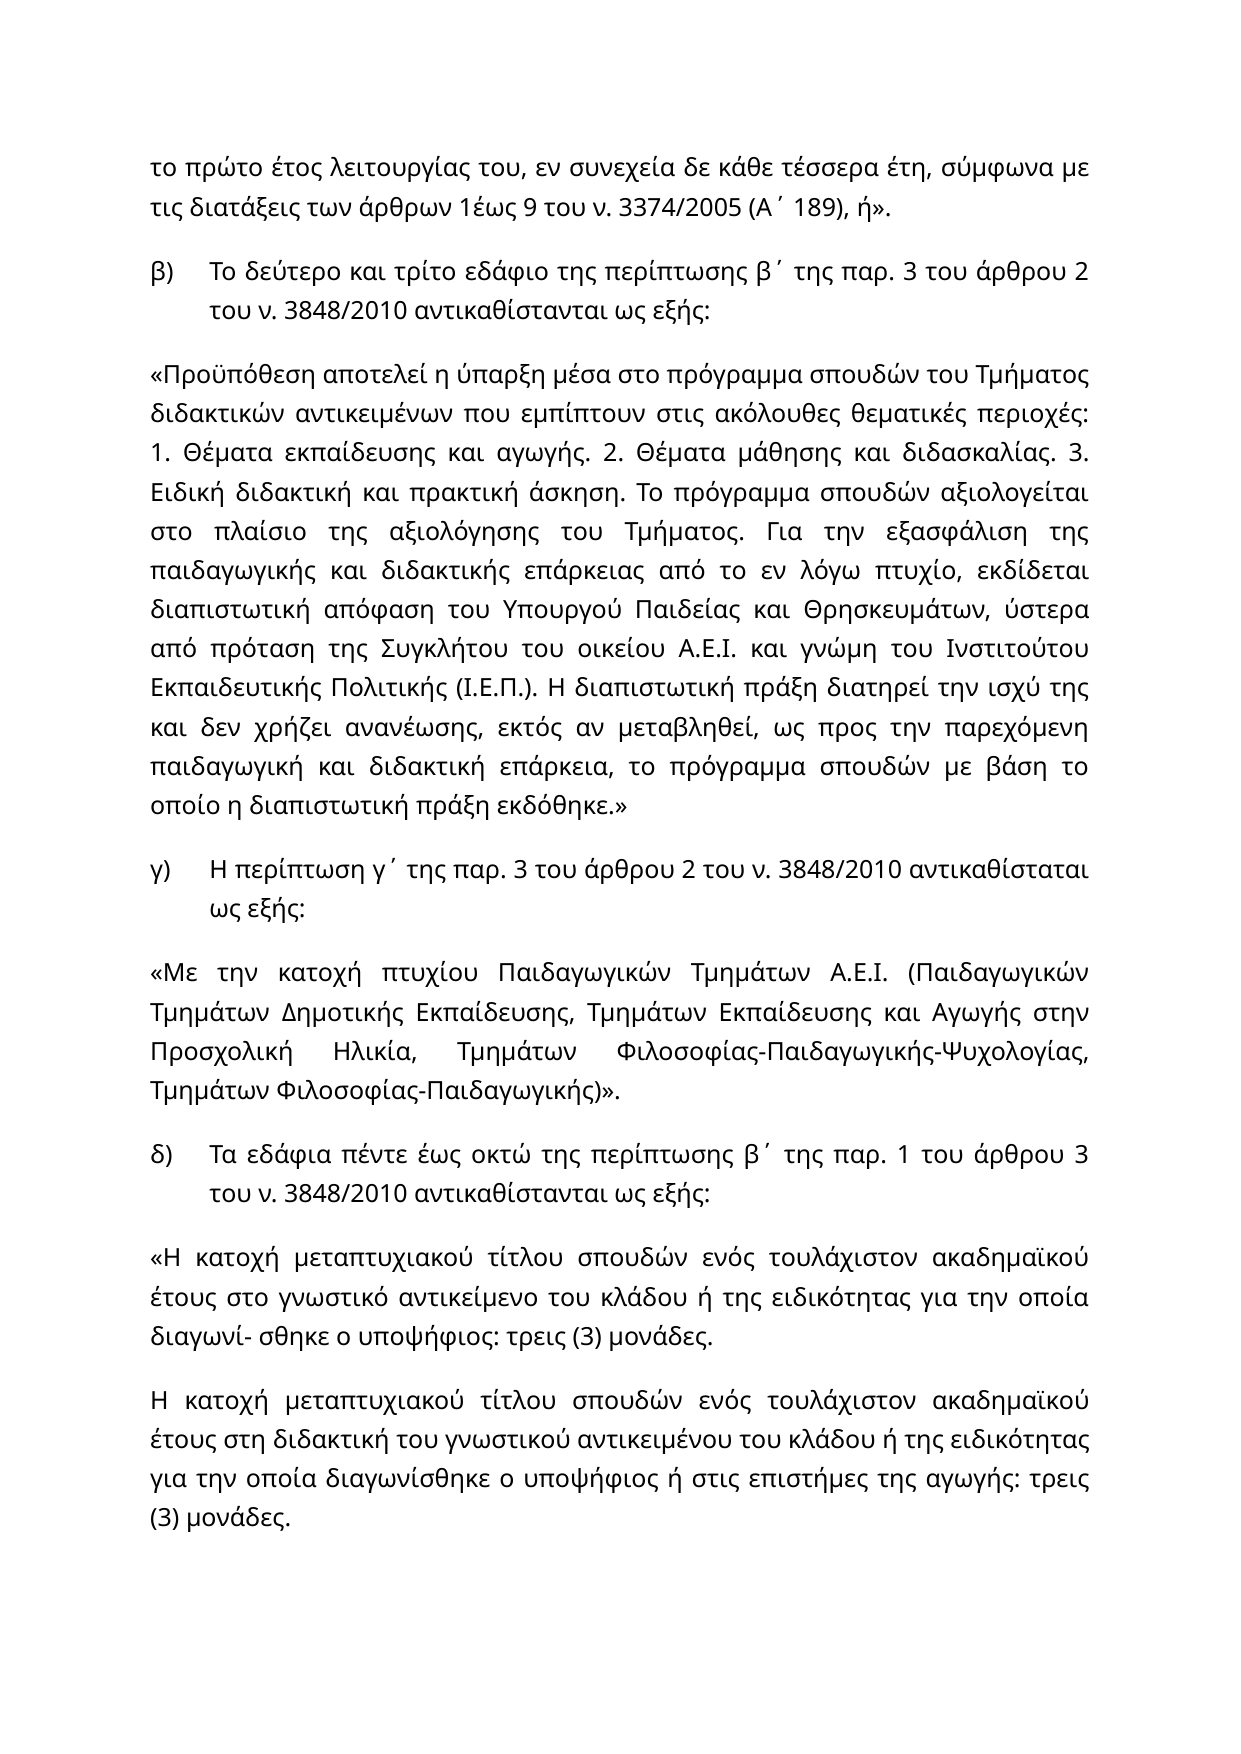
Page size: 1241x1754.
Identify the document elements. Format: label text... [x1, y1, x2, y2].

text Η κατοχή μεταπτυχιακού τίτλου σπουδών ενός τουλάχιστον ακαδημαϊκού έτους στη διδακτική του γνωστικού αντικειμένου του κλάδου ή της ειδικότητας για την οποία διαγωνίσθηκε ο υποψήφιος ή στις επιστήμες της αγωγής: τρεις (3) μονάδες. [150, 1382, 1090, 1534]
text το πρώτο έτος λειτουργίας του, εν συνεχεία δε κάθε τέσσερα έτη, σύμφωνα με τις διατάξεις των άρθρων 1έως 9 του ν. 3374/2005 (Α΄ 189), ή». [150, 150, 1090, 223]
text «Προϋπόθεση αποτελεί η ύπαρξη μέσα στο πρόγραμμα σπουδών του Τμήματος διδακτικών αντικειμένων που εμπίπτουν στις ακόλουθες θεματικές περιοχές: 1. Θέματα εκπαίδευσης και αγωγής. 2. Θέματα μάθησης και διδασκαλίας. 3. Ειδική διδακτική και πρακτική άσκηση. Το πρόγραμμα σπουδών αξιολογείται στο πλαίσιο της αξιολόγησης του Τμήματος. Για την εξασφάλιση της παιδαγωγικής και διδακτικής επάρκειας από το εν λόγω πτυχίο, εκδίδεται διαπιστωτική απόφαση του Υπουργού Παιδείας και Θρησκευμάτων, ύστερα από πρόταση της Συγκλήτου του οικείου Α.Ε.Ι. και γνώμη του Ινστιτούτου Εκπαιδευτικής Πολιτικής (Ι.Ε.Π.). Η διαπιστωτική πράξη διατηρεί την ισχύ της και δεν χρήζει ανανέωσης, εκτός αν μεταβληθεί, ως προς την παρεχόμενη παιδαγωγική και διδακτική επάρκεια, το πρόγραμμα σπουδών με βάση το οποίο η διαπιστωτική πράξη εκδόθηκε.» [150, 357, 1090, 822]
list β) Το δεύτερο και τρίτο εδάφιο της περίπτωσης β΄ της παρ. 3 του άρθρου 2 του ν. 3848/2010 αντικαθίστανται ως εξής: [150, 253, 1090, 327]
text «Με την κατοχή πτυχίου Παιδαγωγικών Τμημάτων Α.Ε.Ι. (Παιδαγωγικών Τμημάτων Δημοτικής Εκπαίδευσης, Τμημάτων Εκπαίδευσης και Αγωγής στην Προσχολική Ηλικία, Τμημάτων Φιλοσοφίας-Παιδαγωγικής-Ψυχολογίας, Τμημάτων Φιλοσοφίας-Παιδαγωγικής)». [150, 955, 1090, 1107]
list δ) Τα εδάφια πέντε έως οκτώ της περίπτωσης β΄ της παρ. 1 του άρθρου 3 του ν. 3848/2010 αντικαθίστανται ως εξής: [150, 1137, 1090, 1210]
list γ) Η περίπτωση γ΄ της παρ. 3 του άρθρου 2 του ν. 3848/2010 αντικαθίσταται ως εξής: [150, 852, 1090, 925]
text «Η κατοχή μεταπτυχιακού τίτλου σπουδών ενός τουλάχιστον ακαδημαϊκού έτους στο γνωστικό αντικείμενο του κλάδου ή της ειδικότητας για την οποία διαγωνί- σθηκε ο υποψήφιος: τρεις (3) μονάδες. [150, 1240, 1090, 1352]
